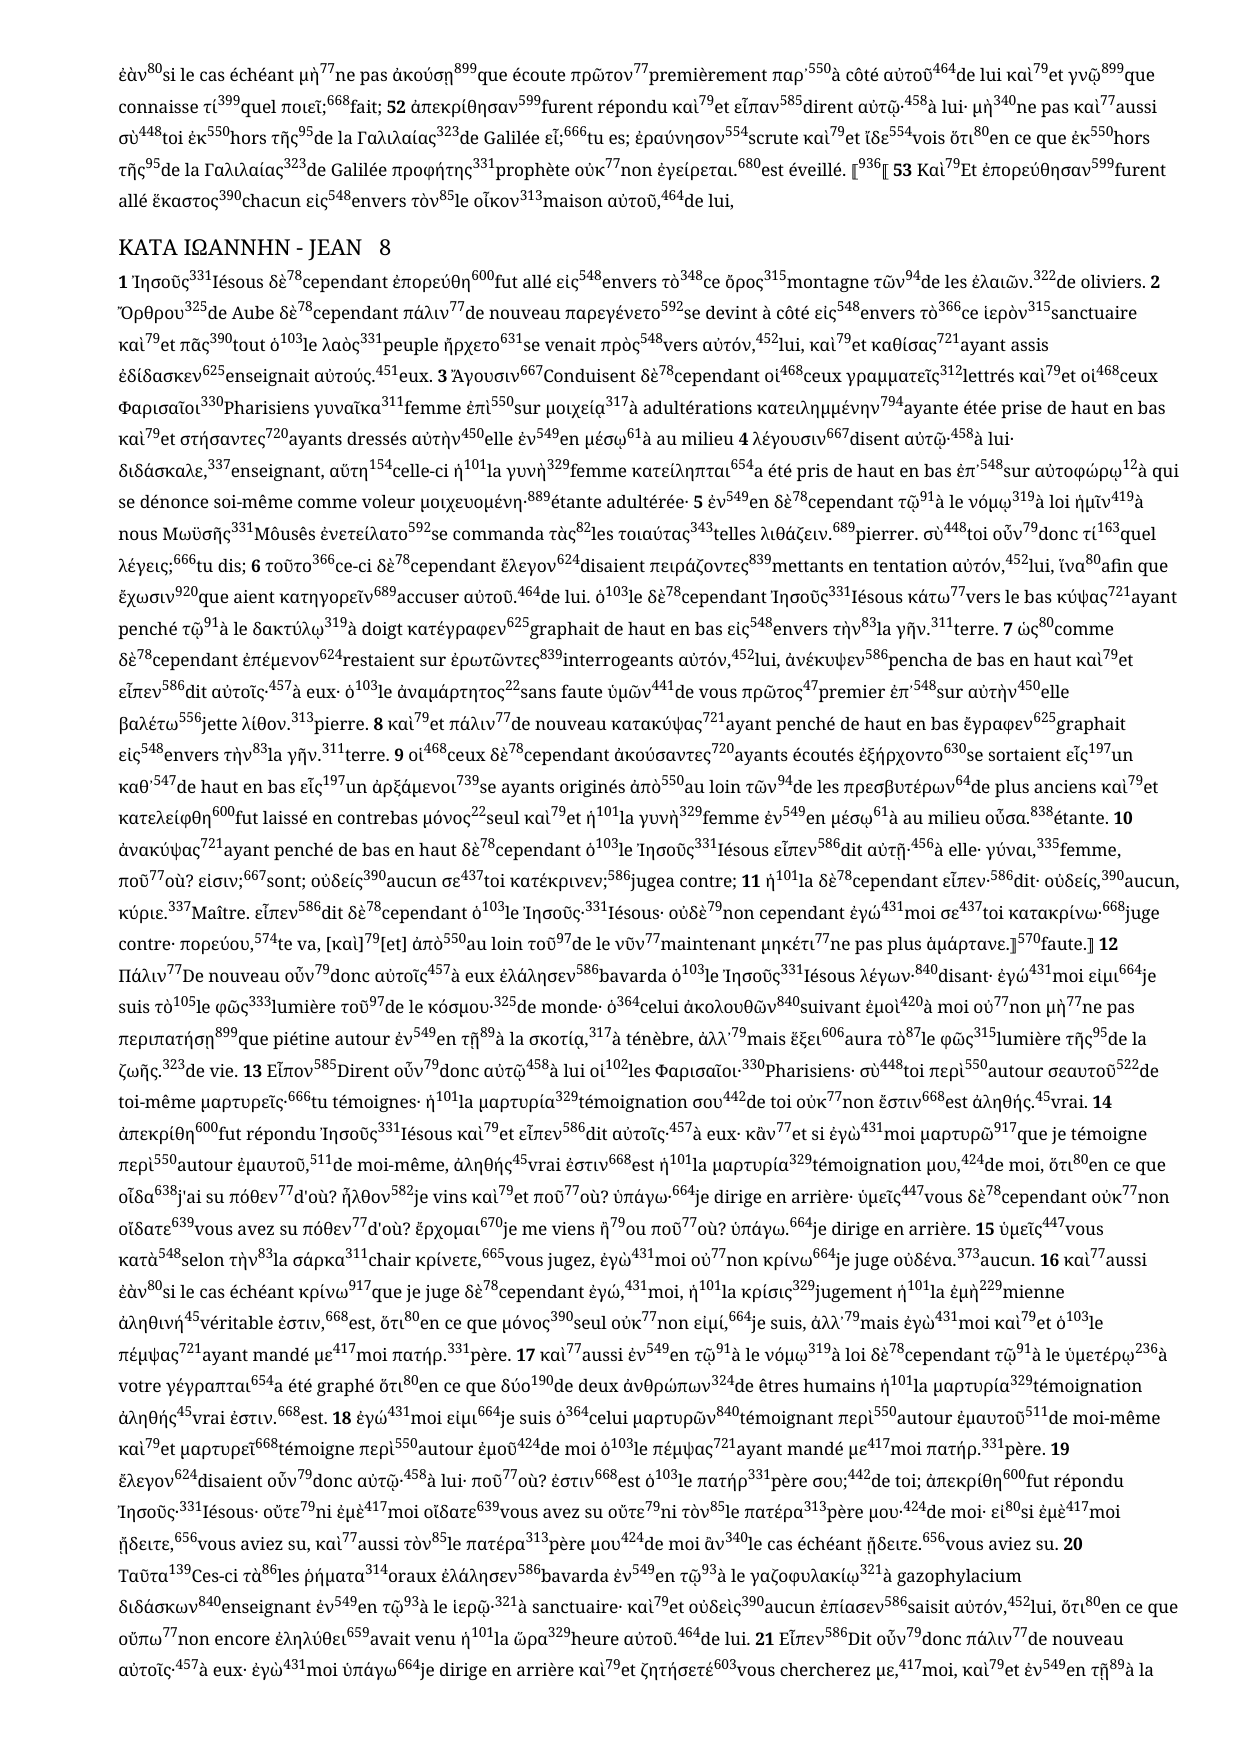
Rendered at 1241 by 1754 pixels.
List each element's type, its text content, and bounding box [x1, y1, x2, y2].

text 1 Ἰησοῦς331Iésous δὲ78cependant ἐπορεύθη600fut allé εἰς548envers τὸ348ce ὄρος315montagne τῶν94de les ἐλαιῶν.322de oliviers. 2 Ὄρθρου325de Aube δὲ78cependant πάλιν77de nouveau παρεγένετο592se devint à côté εἰς548envers τὸ366ce ἱερὸν315sanctuaire καὶ79et πᾶς390tout ὁ103le λαὸς331peuple ἤρχετο631se venait πρὸς548vers αὐτόν,452lui, καὶ79et καθίσας721ayant assis ἐδίδασκεν625enseignait αὐτούς.451eux. 3 Ἄγουσιν667Conduisent δὲ78cependant οἱ468ceux γραμματεῖς312lettrés καὶ79et οἱ468ceux Φαρισαῖοι330Pharisiens γυναῖκα311femme ἐπὶ550sur μοιχείᾳ317à adultérations κατειλημμένην794ayante étée prise de haut en bas καὶ79et στήσαντες720ayants dressés αὐτὴν450elle ἐν549en μέσῳ61à au milieu 4 λέγουσιν667disent αὐτῷ·458à lui· διδάσκαλε,337enseignant, αὕτη154celle-ci ἡ101la γυνὴ329femme κατείληπται654a été pris de haut en bas ἐπ᾽548sur αὐτοφώρῳ12à qui se dénonce soi-même comme voleur μοιχευομένη·889étante adultérée· 5 ἐν549en δὲ78cependant τῷ91à le νόμῳ319à loi ἡμῖν419à nous Μωϋσῆς331Môusês ἐνετείλατο592se commanda τὰς82les τοιαύτας343telles λιθάζειν.689pierrer. σὺ448toi οὖν79donc τί163quel λέγεις;666tu dis; 6 τοῦτο366ce-ci δὲ78cependant ἔλεγον624disaient πειράζοντες839mettants en tentation αὐτόν,452lui, ἵνα80afin que ἔχωσιν920que aient κατηγορεῖν689accuser αὐτοῦ.464de lui. ὁ103le δὲ78cependant Ἰησοῦς331Iésous κάτω77vers le bas κύψας721ayant penché τῷ91à le δακτύλῳ319à doigt κατέγραφεν625graphait de haut en bas εἰς548envers τὴν83la γῆν.311terre. 7 ὡς80comme δὲ78cependant ἐπέμενον624restaient sur ἐρωτῶντες839interrogeants αὐτόν,452lui, ἀνέκυψεν586pencha de bas en haut καὶ79et εἶπεν586dit αὐτοῖς·457à eux· ὁ103le ἀναμάρτητος22sans faute ὑμῶν441de vous πρῶτος47premier ἐπ᾽548sur αὐτὴν450elle βαλέτω556jette λίθον.313pierre. 8 καὶ79et πάλιν77de nouveau κατακύψας721ayant penché de haut en bas ἔγραφεν625graphait εἰς548envers τὴν83la γῆν.311terre. 9 οἱ468ceux δὲ78cependant ἀκούσαντες720ayants écoutés ἐξήρχοντο630se sortaient εἷς197un καθ᾽547de haut en bas εἷς197un ἀρξάμενοι739se ayants originés ἀπὸ550au loin τῶν94de les πρεσβυτέρων64de plus anciens καὶ79et κατελείφθη600fut laissé en contrebas μόνος22seul καὶ79et ἡ101la γυνὴ329femme ἐν549en μέσῳ61à au milieu οὖσα.838étante. 10 ἀνακύψας721ayant penché de bas en haut δὲ78cependant ὁ103le Ἰησοῦς331Iésous εἶπεν586dit αὐτῇ·456à elle· γύναι,335femme, ποῦ77où? εἰσιν;667sont; οὐδείς390aucun σε437toi κατέκρινεν;586jugea contre; 11 ἡ101la δὲ78cependant εἶπεν·586dit· οὐδείς,390aucun, κύριε.337Maître. εἶπεν586dit δὲ78cependant ὁ103le Ἰησοῦς·331Iésous· οὐδὲ79non cependant ἐγώ431moi σε437toi κατακρίνω·668juge contre· πορεύου,574te va, [καὶ]79[et] ἀπὸ550au loin τοῦ97de le νῦν77maintenant μηκέτι77ne pas plus ἁμάρτανε.⟧570faute.⟧ 12 Πάλιν77De nouveau οὖν79donc αὐτοῖς457à eux ἐλάλησεν586bavarda ὁ103le Ἰησοῦς331Iésous λέγων·840disant· ἐγώ431moi εἰμι664je suis τὸ105le φῶς333lumière τοῦ97de le κόσμου·325de monde· ὁ364celui ἀκολουθῶν840suivant ἐμοὶ420à moi οὐ77non μὴ77ne pas περιπατήσῃ899que piétine autour ἐν549en τῇ89à la σκοτίᾳ,317à ténèbre, ἀλλ᾽79mais ἕξει606aura τὸ87le φῶς315lumière τῆς95de la ζωῆς.323de vie. 13 Εἶπον585Dirent οὖν79donc αὐτῷ458à lui οἱ102les Φαρισαῖοι·330Pharisiens· σὺ448toi περὶ550autour σεαυτοῦ522de toi-même μαρτυρεῖς·666tu témoignes· ἡ101la μαρτυρία329témoignation σου442de toi οὐκ77non ἔστιν668est ἀληθής.45vrai. 14 ἀπεκρίθη600fut répondu Ἰησοῦς331Iésous καὶ79et εἶπεν586dit αὐτοῖς·457à eux· κἂν77et si ἐγὼ431moi μαρτυρῶ917que je témoigne περὶ550autour ἐμαυτοῦ,511de moi-même, ἀληθής45vrai ἐστιν668est ἡ101la μαρτυρία329témoignation μου,424de moi, ὅτι80en ce que οἶδα638j'ai su πόθεν77d'où? ἦλθον582je vins καὶ79et ποῦ77où? ὑπάγω·664je dirige en arrière· ὑμεῖς447vous δὲ78cependant οὐκ77non οἴδατε639vous avez su πόθεν77d'où? ἔρχομαι670je me viens ἢ79ou ποῦ77où? ὑπάγω.664je dirige en arrière. 15 ὑμεῖς447vous κατὰ548selon τὴν83la σάρκα311chair κρίνετε,665vous jugez, ἐγὼ431moi οὐ77non κρίνω664je juge οὐδένα.373aucun. 16 καὶ77aussi ἐὰν80si le cas échéant κρίνω917que je juge δὲ78cependant ἐγώ,431moi, ἡ101la κρίσις329jugement ἡ101la ἐμὴ229mienne ἀληθινή45véritable ἐστιν,668est, ὅτι80en ce que μόνος390seul οὐκ77non εἰμί,664je suis, ἀλλ᾽79mais ἐγὼ431moi καὶ79et ὁ103le πέμψας721ayant mandé με417moi πατήρ.331père. 17 καὶ77aussi ἐν549en τῷ91à le νόμῳ319à loi δὲ78cependant τῷ91à le ὑμετέρῳ236à votre γέγραπται654a été graphé ὅτι80en ce que δύο190de deux ἀνθρώπων324de êtres humains ἡ101la μαρτυρία329témoignation ἀληθής45vrai ἐστιν.668est. 18 ἐγώ431moi εἰμι664je suis ὁ364celui μαρτυρῶν840témoignant περὶ550autour ἐμαυτοῦ511de moi-même καὶ79et μαρτυρεῖ668témoigne περὶ550autour ἐμοῦ424de moi ὁ103le πέμψας721ayant mandé με417moi πατήρ.331père. 19 ἔλεγον624disaient οὖν79donc αὐτῷ·458à lui· ποῦ77où? ἐστιν668est ὁ103le πατήρ331père σου;442de toi; ἀπεκρίθη600fut répondu Ἰησοῦς·331Iésous· οὔτε79ni ἐμὲ417moi οἴδατε639vous avez su οὔτε79ni τὸν85le πατέρα313père μου·424de moi· εἰ80si ἐμὲ417moi ᾔδειτε,656vous aviez su, καὶ77aussi τὸν85le πατέρα313père μου424de moi ἂν340le cas échéant ᾔδειτε.656vous aviez su. 20 Ταῦτα139Ces-ci τὰ86les ῥήματα314oraux ἐλάλησεν586bavarda ἐν549en τῷ93à le γαζοφυλακίῳ321à gazophylacium διδάσκων840enseignant ἐν549en τῷ93à le ἱερῷ·321à sanctuaire· καὶ79et οὐδεὶς390aucun ἐπίασεν586saisit αὐτόν,452lui, ὅτι80en ce que οὔπω77non encore ἐληλύθει659avait venu ἡ101la ὥρα329heure αὐτοῦ.464de lui. 21 Εἶπεν586Dit οὖν79donc πάλιν77de nouveau αὐτοῖς·457à eux· ἐγὼ431moi ὑπάγω664je dirige en arrière καὶ79et ζητήσετέ603vous chercherez με,417moi, καὶ79et ἐν549en τῇ89à la ἁμαρτίᾳ317à faute ὑμῶν441de vous ἀποθανεῖσθε·609vous vous mourrez loin· ὅπου80là où ἐγὼ431moi ὑπάγω664je dirige en arrière ὑμεῖς447vous οὐ77non δύνασθε671vous vous pouvez ἐλθεῖν.681venir. 22 ἔλεγον624disaient οὖν79donc οἱ102les Ἰουδαῖοι·70Ioudaiens· μήτι340ne serait-ce que ἀποκτενεῖ606tuera catégoriquement ἑαυτόν,528lui-même, ὅτι80en ce que λέγει·668dit· ὅπου80là où ἐγὼ431moi ὑπάγω664je dirige en arrière ὑμεῖς447vous οὐ77non δύνασθε671vous vous pouvez ἐλθεῖν;681venir; 23 καὶ79et ἔλεγεν625disait αὐτοῖς·457à eux· ὑμεῖς447vous ἐκ550hors τῶν359de ces κάτω77vers le bas ἐστέ,665vous êtes, ἐγὼ431moi ἐκ550hors τῶν359de ces ἄνω77en haut εἰμί·664je suis· ὑμεῖς447vous ἐκ550hors τούτου150de celui-ci τοῦ97de le κόσμου325de monde ἐστέ,665vous êtes, ἐγὼ431moi οὐκ77non εἰμὶ664je suis ἐκ550hors τοῦ97de le κόσμου325de monde τούτου.150de celui-ci. 24 εἶπον582je dis οὖν79donc ὑμῖν438à vous ὅτι80en ce que ἀποθανεῖσθε609vous vous mourrez loin ἐν549en ταῖς88à les ἁμαρτίαις316à fautes ὑμῶν·441de vous· ἐὰν80si le cas échéant γὰρ79car μὴ77ne pas πιστεύσητε896que vous croyiez ὅτι80en ce que ἐγώ431moi εἰμι,664je suis, ἀποθανεῖσθε609vous vous mourrez loin ἐν549en ταῖς88à les ἁμαρτίαις316à fautes ὑμῶν.441de vous. 25 Ἔλεγον624Disaient οὖν79donc αὐτῷ·458à lui· σὺ448toi τίς410quel εἶ;666tu es; εἶπεν586dit αὐτοῖς457à eux ὁ103le Ἰησοῦς·331Iésous· τὴν83la ἀρχὴν311origine ὅ482lequel τι375un quelconque καὶ77aussi λαλῶ664je bavarde ὑμῖν;438à vous; 26 πολλὰ374nombreux ἔχω664j'ai περὶ550autour ὑμῶν441de vous λαλεῖν689bavarder καὶ79et κρίνειν,689juger, ἀλλ᾽79mais ὁ364celui πέμψας721ayant mandé με417moi ἀληθής47vrai ἐστιν,668est, κἀγὼ431et moi ἃ481lesquels ἤκουσα582j'écoutai παρ᾽550à côté αὐτοῦ464de lui ταῦτα347ces-ci λαλῶ664je bavarde εἰς548envers τὸν85le κόσμον.313monde. 27 οὐκ77non ἔγνωσαν585connurent ὅτι80en ce que τὸν85le πατέρα313père αὐτοῖς457à eux ἔλεγεν.625disait. 28 εἶπεν586dit οὖν79donc [αὐτοῖς]457[à eux] ὁ103le Ἰησοῦς·331Iésous· ὅτι80en ce que ὅταν80lorsque le cas échéant ὑψώσητε896que vous haussiez τὸν85le υἱὸν313fils τοῦ97de le ἀνθρώπου,325de être humain, τότε77alors γνώσεσθε609vous vous connaîtrez ὅτι80en ce que ἐγώ431moi εἰμι,664je suis, καὶ79et ἀπ᾽550au loin ἐμαυτοῦ511de moi-même ποιῶ664je fais οὐδέν,375aucun, ἀλλὰ79mais καθὼς77de haut en bas comme ἐδίδαξέν586enseigna με417moi ὁ103le πατὴρ331père ταῦτα347ces-ci λαλῶ.664je bavarde. 29 καὶ79et ὁ364celui πέμψας721ayant mandé με417moi μετ᾽550avec ἐμοῦ424de moi ἐστιν·668est· οὐκ77non ἀφῆκέν586abandonna με417moi μόνον,115seul, ὅτι80en ce que ἐγὼ431moi τὰ86les ἀρεστὰ54agréables αὐτῷ458à lui ποιῶ664je fais πάντοτε.77en tout moment. 30 Ταῦτα347Ces-ci αὐτοῦ464de lui λαλοῦντος834de bavardant πολλοὶ389nombreux ἐπίστευσαν585crurent εἰς548envers αὐτόν.452lui. 31 Ἔλεγεν625Disait οὖν79donc ὁ103le Ἰησοῦς331Iésous πρὸς548vers τοὺς345ceux πεπιστευκότας769ayants crus αὐτῷ458à lui Ἰουδαίους·52Ioudaiens· ἐὰν80si le cas échéant ὑμεῖς447vous μείνητε896que vous restiez ἐν549en τῷ91à le λόγῳ319à discours τῷ91à le ἐμῷ,224à mien, ἀληθῶς77vraiment μαθηταί330disciples μού424de moi ἐστε665vous êtes 32 καὶ79et γνώσεσθε609vous vous connaîtrez τὴν83la ἀλήθειαν,311vérité, καὶ79et ἡ101la ἀλήθεια329vérité ἐλευθερώσει606libérera ὑμᾶς.436vous. 33 ἀπεκρίθησαν599furent répondu πρὸς548vers αὐτόν·452lui· σπέρμα333semence Ἀβραάμ325de Abraam ἐσμεν663nous sommes καὶ79et οὐδενὶ378à aucun δεδουλεύκαμεν637nous avons été esclaves πώποτε·77jamais à un moment· πῶς77comment? σὺ448toi λέγεις666tu dis ὅτι80en ce que ἐλεύθεροι46libres γενήσεσθε;609vous vous deviendrez; 34 ἀπεκρίθη600fut répondu αὐτοῖς457à eux ὁ103le Ἰησοῦς·331Iésous· ἀμὴν304amen ἀμὴν304amen λέγω664je dis ὑμῖν438à vous ὅτι80en ce que πᾶς390tout ὁ364celui ποιῶν840faisant τὴν83la ἁμαρτίαν311faute δοῦλός331mâle esclave ἐστιν668est τῆς95de la ἁμαρτίας.323de faute. 35 ὁ103le δὲ78cependant δοῦλος331mâle esclave οὐ77non μένει668reste ἐν549en τῇ89à la οἰκίᾳ317à maison d'habitation εἰς548envers τὸν85le αἰῶνα,313ère, ὁ103le υἱὸς331fils μένει668reste εἰς548envers τὸν85le αἰῶνα.313ère. 36 ἐὰν80si le cas échéant οὖν79donc ὁ103le υἱὸς331fils ὑμᾶς436vous ἐλευθερώσῃ,899que libère, ὄντως77réellement ἐλεύθεροι46libres ἔσεσθε.609vous vous serez. 37 Οἶδα638J'ai su ὅτι80en ce que σπέρμα333semence Ἀβραάμ325de Abraam ἐστε·665vous êtes· ἀλλὰ79mais ζητεῖτέ665vous cherchez με417moi ἀποκτεῖναι,681tuer catégoriquement, ὅτι80en ce que ὁ103le λόγος331discours ὁ103le ἐμὸς231mien οὐ77non χωρεῖ668place ἐν549en ὑμῖν.438à vous. 38 ἃ481lesquels ἐγὼ431moi ἑώρακα638j'ai vu παρὰ549à côté τῷ91à le πατρὶ319à père λαλῶ·664je bavarde· καὶ77aussi ὑμεῖς447vous οὖν79donc ἃ481lesquels ἠκούσατε583vous écoutâtes παρὰ550à côté τοῦ257de le πατρὸς325de père ποιεῖτε.665vous faites. 39 Ἀπεκρίθησαν599Furent répondu καὶ79et εἶπαν585dirent αὐτῷ·458à lui· ὁ103le πατὴρ331père ἡμῶν423de nous Ἀβραάμ331Abraam ἐστιν.668est. λέγει668dit αὐτοῖς457à eux ὁ103le Ἰησοῦς·331Iésous· εἰ80si τέκνα332enfants τοῦ97de le Ἀβραάμ325de Abraam ἐστε,665vous êtes, τὰ86les ἔργα314travaux τοῦ97de le Ἀβραὰμ325de Abraam ἐποιεῖτε·622vous faisiez· 40 νῦν77maintenant δὲ78cependant ζητεῖτέ665vous cherchez με417moi ἀποκτεῖναι681tuer catégoriquement ἄνθρωπον313être humain ὃς498lequel τὴν83la ἀλήθειαν311vérité ὑμῖν438à vous λελάληκα638j'ai bavardé ἣν478laquelle ἤκουσα582j'écoutai παρὰ550à côté τοῦ97de le θεοῦ·325de Dieu· τοῦτο348ce-ci Ἀβραὰμ331Abraam οὐκ77non ἐποίησεν.586fit. 41 ὑμεῖς447vous ποιεῖτε665vous faites τὰ86les ἔργα314travaux τοῦ97de le πατρὸς325de père ὑμῶν.441de vous. Εἶπαν585Dirent [οὖν]79[donc] αὐτῷ·458à lui· ἡμεῖς430nous ἐκ550hors πορνείας323de pornation οὐ77non γεγεννήμεθα,649nous avons été engendrés, ἕνα179un πατέρα313père ἔχομεν663nous avons τὸν85le θεόν.313Dieu. 42 εἶπεν586dit αὐτοῖς457à eux ὁ103le Ἰησοῦς·331Iésous· εἰ80si ὁ103le θεὸς331Dieu πατὴρ331père ὑμῶν441de vous ἦν625était ἠγαπᾶτε622vous aimiez ἂν340le cas échéant ἐμέ,417moi, ἐγὼ431moi γὰρ79car ἐκ550hors τοῦ97de le θεοῦ325de Dieu ἐξῆλθον582je sortis καὶ79et ἥκω·664je surgis· οὐδὲ79non cependant γὰρ79car ἀπ᾽550au loin ἐμαυτοῦ511de moi-même ἐλήλυθα,638j'ai venu, ἀλλ᾽79mais ἐκεῖνός364celui-là με417moi ἀπέστειλεν.586envoya. 43 διὰ548par le fait de τί399quel τὴν83la λαλιὰν311bavardage τὴν83la ἐμὴν216mienne οὐ77non γινώσκετε;665vous connaissez; ὅτι80en ce que οὐ77non δύνασθε671vous vous pouvez ἀκούειν689écouter τὸν85le λόγον313discours τὸν85le ἐμόν.218mien. 44 ὑμεῖς447vous ἐκ550hors τοῦ97de le πατρὸς325de père τοῦ97de le διαβόλου16de diable ἐστὲ665vous êtes καὶ79et τὰς82les ἐπιθυμίας310désirs en fureurs τοῦ97de le πατρὸς325de père ὑμῶν441de vous θέλετε665vous voulez ποιεῖν.689faire. ἐκεῖνος364celui-là ἀνθρωποκτόνος331tueur d'être humain ἦν625était ἀπ᾽550au loin ἀρχῆς323de origine καὶ79et ἐν549en τῇ89à la ἀληθείᾳ317à vérité οὐκ77non ἔστηκεν,625dressait, ὅτι80en ce que οὐκ77non ἔστιν668est ἀλήθεια329vérité ἐν549en αὐτῷ.458à lui. ὅταν80lorsque le cas échéant λαλῇ921que bavarde τὸ87le ψεῦδος,315mensonge, ἐκ550hors τῶν258de les ἰδίων359de en propres λαλεῖ,668bavarde, ὅτι80en ce que ψεύστης331menteur ἐστὶν668est καὶ79et ὁ103le πατὴρ331père αὐτοῦ.466de lui. 45 ἐγὼ431moi δὲ78cependant ὅτι80en ce que τὴν83la ἀλήθειαν311vérité λέγω,664je dis, οὐ77non πιστεύετέ665vous croyez μοι.420à moi. 46 τίς410quel ἐξ550hors ὑμῶν441de vous ἐλέγχει668réfute με417moi περὶ550autour ἁμαρτίας;323de faute; εἰ80si ἀλήθειαν311vérité λέγω,664je dis, διὰ548par le fait de τί399quel ὑμεῖς447vous οὐ77non πιστεύετέ665vous croyez μοι;420à moi; 47 ὁ364celui ὢν840étant ἐκ550hors τοῦ97de le θεοῦ325de Dieu τὰ86les ῥήματα314oraux τοῦ97de le θεοῦ325de Dieu ἀκούει·668écoute· διὰ548par le fait de τοῦτο348ce-ci ὑμεῖς447vous οὐκ77non ἀκούετε,665vous écoutez, ὅτι80en ce que ἐκ550hors τοῦ97de le θεοῦ325de Dieu οὐκ77non ἐστέ.665vous êtes. 48 Ἀπεκρίθησαν599Furent répondu οἱ102les Ἰουδαῖοι70Ioudaiens καὶ79et εἶπαν585dirent αὐτῷ·458à lui· οὐ340non καλῶς77bellement λέγομεν663nous disons ἡμεῖς430nous ὅτι80en ce que Σαμαρίτης331Samaritain εἶ666tu es σὺ448toi καὶ79et δαιμόνιον315démon ἔχεις;666tu as; 49 ἀπεκρίθη600fut répondu Ἰησοῦς·331Iésous· ἐγὼ431moi δαιμόνιον315démon οὐκ77non ἔχω,664j'ai, ἀλλὰ79mais τιμῶ664je valorise τὸν85le πατέρα313père μου,424de moi, καὶ79et ὑμεῖς447vous ἀτιμάζετέ665vous dévalorisez με.417moi. 50 ἐγὼ431moi δὲ78cependant οὐ77non ζητῶ664je cherche τὴν83la δόξαν311gloire μου·424de moi· ἔστιν668est ὁ364celui ζητῶν840cherchant καὶ79et κρίνων.840jugeant. 51 ἀμὴν304amen ἀμὴν304amen λέγω664je dis ὑμῖν,438à vous, ἐάν80si le cas échéant τις390un quelconque τὸν85le ἐμὸν218mien λόγον313discours τηρήσῃ,899que garde, θάνατον313trépas οὐ77non μὴ77ne pas θεωρήσῃ899que observe εἰς548envers τὸν85le αἰῶνα.313ère. 52 Εἶπον585Dirent [οὖν]79[donc] αὐτῷ458à lui οἱ102les Ἰουδαῖοι·70Ioudaiens· νῦν77maintenant ἐγνώκαμεν637nous avons connu ὅτι80en ce que δαιμόνιον315démon ἔχεις.666tu as. Ἀβραὰμ331Abraam ἀπέθανεν586mourut loin καὶ79et οἱ102les προφῆται,330prophètes, καὶ79et σὺ448toi λέγεις·666tu dis· ἐάν80si le cas échéant τις390un quelconque τὸν85le λόγον313discours μου424de moi τηρήσῃ,899que garde, οὐ77non μὴ77ne pas γεύσηται905que se goûte θανάτου325de trépas εἰς548envers τὸν85le αἰῶνα.313ère. 53 μὴ340ne pas σὺ448toi μείζων47plus grand εἶ666tu es τοῦ97de le πατρὸς325de père ἡμῶν423de nous Ἀβραάμ,325de Abraam, ὅστις498lequel un quelconque ἀπέθανεν;586mourut loin; καὶ77aussi οἱ102les προφῆται330prophètes ἀπέθανον.585moururent loin. τίνα397quel σεαυτὸν516toi-même ποιεῖς;666tu fais; 54 ἀπεκρίθη600fut répondu Ἰησοῦς·331Iésous· ἐὰν80si le cas échéant ἐγὼ431moi δοξάσω895que je glorifie ἐμαυτόν,507moi-même, ἡ101la δόξα329gloire μου424de moi οὐδέν392aucun ἐστιν·668est· ἔστιν668est ὁ103le πατήρ331père μου424de moi ὁ364celui δοξάζων840glorifiant με,417moi, ὃν480lequel ὑμεῖς447vous λέγετε665vous dites ὅτι80en ce que θεὸς331Dieu ἡμῶν423de nous ἐστιν,668est, 55 καὶ79et οὐκ77non ἐγνώκατε639vous avez connu αὐτόν,452lui, ἐγὼ431moi δὲ78cependant οἶδα638j'ai su αὐτόν.452lui. κἂν80et si εἴπω895que je dise ὅτι80en ce que οὐκ77non οἶδα638j'ai su αὐτόν,452lui, ἔσομαι608je me serai ὅμοιος47semblable ὑμῖν438à vous ψεύστης·331menteur· ἀλλ᾽79mais οἶδα638j'ai su αὐτὸν452lui καὶ79et τὸν85le λόγον313discours αὐτοῦ464de lui τηρῶ.664je garde. 56 Ἀβραὰμ331Abraam ὁ103le πατὴρ331père ὑμῶν441de vous ἠγαλλιάσατο592se exulta ἵνα80afin que ἴδῃ899que voie τὴν83la ἡμέραν311journée τὴν83la ἐμήν,216mienne, καὶ79et εἶδεν586vit καὶ79et ἐχάρη.600fut été de joie. 57 εἶπον585dirent οὖν79donc οἱ102les Ἰουδαῖοι70Ioudaiens πρὸς548vers αὐτόν·452lui· πεντήκοντα180cinquante ἔτη314ans οὔπω77non encore ἔχεις666tu as καὶ79et Ἀβραὰμ313Abraam ἑώρακας;640tu as vu; 58 εἶπεν586dit αὐτοῖς457à eux Ἰησοῦς·331Iésous· ἀμὴν304amen ἀμὴν304amen λέγω664je dis ὑμῖν,438à vous, πρὶν80avant Ἀβραὰμ313Abraam γενέσθαι682se devenir ἐγὼ431moi εἰμί.664je suis. 59 Ἦραν585Levèrent οὖν79donc λίθους312pierres ἵνα80afin que βάλωσιν898que jettent ἐπ᾽548sur αὐτόν.452lui. Ἰησοῦς331Iésous δὲ78cependant ἐκρύβη600fut caché καὶ79et ἐξῆλθεν586sortit ἐκ550hors τοῦ99de le ἱεροῦ.327de sanctuaire. [118, 266, 1181, 1682]
text ΚΑΤΑ ΙΩΑΝΝΗΝ - JEAN 8 [118, 231, 1181, 261]
